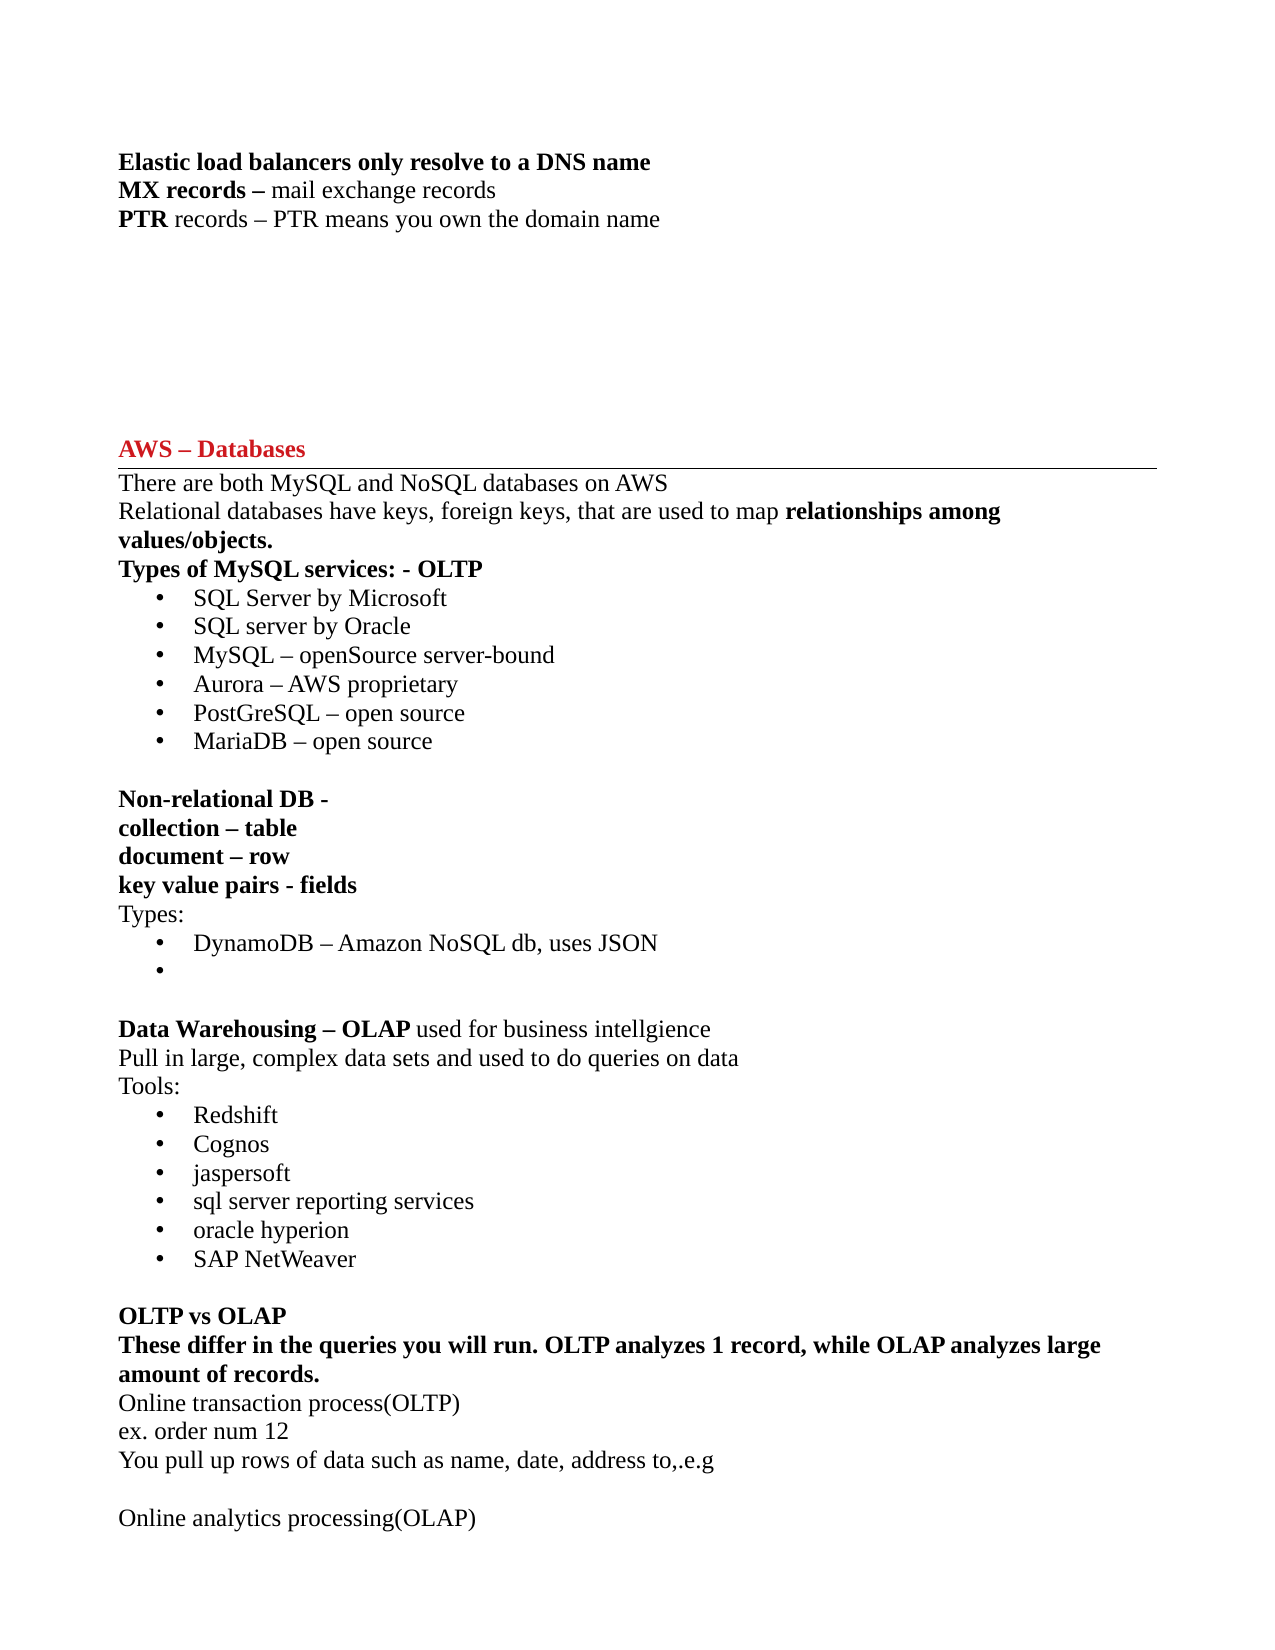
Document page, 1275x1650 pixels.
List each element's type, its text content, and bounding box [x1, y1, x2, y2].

list Cognos [156, 1129, 1157, 1158]
text These differ in the queries you will run. OLTP analyzes 1 record, while OLAP analyzes large amount of records. [118, 1330, 1157, 1388]
text Online transaction process(OLTP) [118, 1388, 1157, 1416]
text AWS – Databases [118, 434, 1157, 468]
text document – row [118, 841, 1157, 870]
list SAP NetWeaver [156, 1244, 1157, 1273]
list MySQL – openSource server-bound [156, 640, 1157, 669]
list MariaDB – open source [156, 726, 1157, 755]
list DynamoDB – Amazon NoSQL db, uses JSON [156, 928, 1157, 956]
list Aurora – AWS proprietary [156, 669, 1157, 698]
list SQL server by Oracle [156, 611, 1157, 640]
list jaspersoft [156, 1158, 1157, 1186]
list PostGreSQL – open source [156, 698, 1157, 726]
text Data Warehousing – OLAP used for business intellgience [118, 1014, 1157, 1043]
text Non-relational DB - [118, 784, 1157, 813]
text Tools: [118, 1071, 1157, 1100]
text Relational databases have keys, foreign keys, that are used to map relationships among values/objects. [118, 496, 1157, 554]
list sql server reporting services [156, 1186, 1157, 1215]
text There are both MySQL and NoSQL databases on AWS [118, 469, 1157, 496]
text PTR records – PTR means you own the domain name [118, 204, 1157, 233]
text ex. order num 12 [118, 1416, 1157, 1445]
text You pull up rows of data such as name, date, address to,.e.g [118, 1445, 1157, 1474]
text collection – table [118, 813, 1157, 841]
text Online analytics processing(OLAP) [118, 1503, 1157, 1531]
text Types: [118, 899, 1157, 928]
text MX records – mail exchange records [118, 176, 1157, 204]
list Redshift [156, 1100, 1157, 1129]
text Pull in large, complex data sets and used to do queries on data [118, 1043, 1157, 1071]
list SQL Server by Microsoft [156, 583, 1157, 611]
list oracle hyperion [156, 1215, 1157, 1244]
text Elastic load balancers only resolve to a DNS name [118, 147, 1157, 176]
text key value pairs - fields [118, 870, 1157, 899]
text Types of MySQL services: - OLTP [118, 554, 1157, 583]
text OLTP vs OLAP [118, 1301, 1157, 1330]
